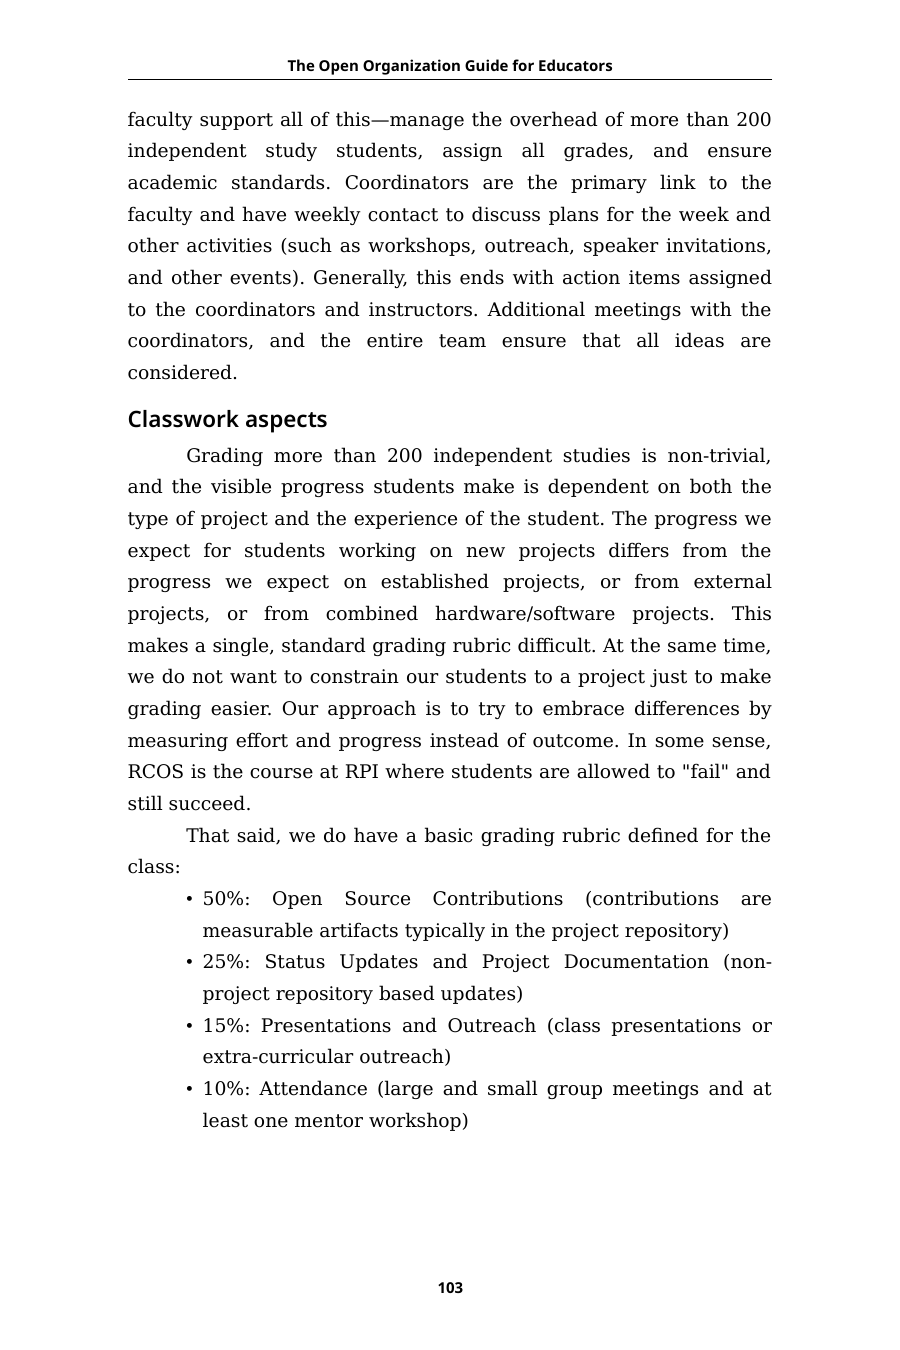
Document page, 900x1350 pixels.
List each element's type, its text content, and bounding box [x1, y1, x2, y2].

list 15%: Presentations and Outreach (class presentations or extra-curricular outreach) [186, 1015, 772, 1068]
list 10%: Attendance (large and small group meetings and at least one mentor workshop) [186, 1078, 772, 1132]
text Grading more than 200 independent studies is non-trivial, and the visible progress students make is dependent on both the type of project and the experience of the student. The progress we expect for students working on new projects differs from the progress we expect on established projects, or from external projects, or from combined hardware/software projects. This makes a single, standard grading rubric difficult. At the same time, we do not want to constrain our students to a project just to make grading easier. Our approach is to try to embrace differences by measuring effort and progress instead of outcome. In some sense, RCOS is the course at RPI where students are allowed to "fail" and still succeed. [127, 445, 772, 815]
list 25%: Status Updates and Project Documentation (non-project repository based updates) [186, 951, 772, 1005]
subtitle Classwork aspects [127, 406, 772, 432]
text faculty support all of this—manage the overhead of more than 200 independent study students, assign all grades, and ensure academic standards. Coordinators are the primary link to the faculty and have weekly contact to discuss plans for the week and other activities (such as workshops, outreach, speaker invitations, and other events). Generally, this ends with action items assigned to the coordinators and instructors. Additional meetings with the coordinators, and the entire team ensure that all ideas are considered. [127, 109, 772, 384]
text That said, we do have a basic grading rubric defined for the class: [127, 825, 772, 878]
list 50%: Open Source Contributions (contributions are measurable artifacts typically in the project repository) [186, 888, 772, 942]
